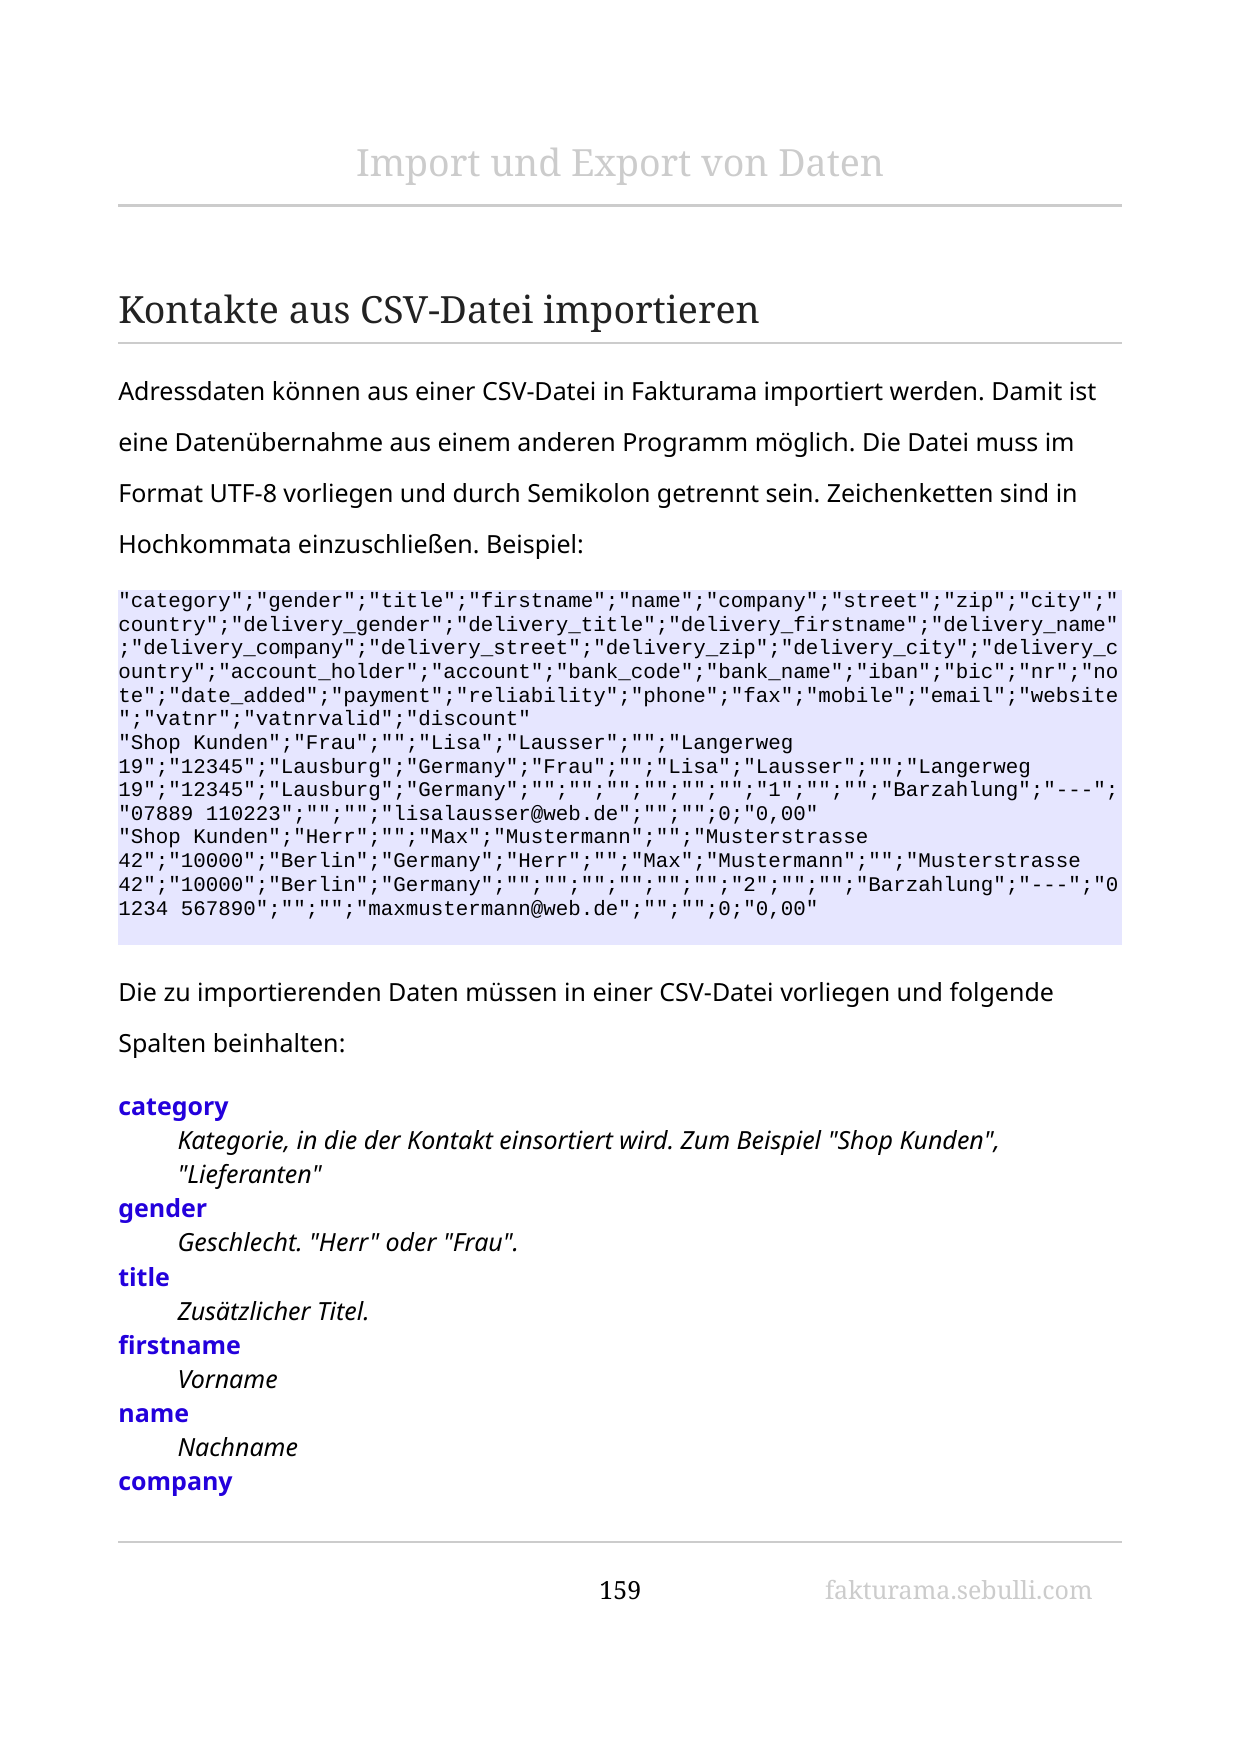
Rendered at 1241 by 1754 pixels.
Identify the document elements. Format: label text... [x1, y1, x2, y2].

list Nachname [177, 1429, 1122, 1463]
text "category";"gender";"title";"firstname";"name";"company";"street";"zip";"city";"country";"delivery_gender";"delivery_title";"delivery_firstname";"delivery_name";"delivery_company";"delivery_street";"delivery_zip";"delivery_city";"delivery_country";"account_holder";"account";"bank_code";"bank_name";"iban";"bic";"nr";"note";"date_added";"payment";"reliability";"phone";"fax";"mobile";"email";"website";"vatnr";"vatnrvalid";"discount" [118, 590, 1122, 732]
list Zusätzlicher Titel. [177, 1293, 1122, 1327]
list Vorname [177, 1361, 1122, 1395]
subtitle Kontakte aus CSV-Datei importieren [118, 283, 1122, 342]
subtitle firstname [118, 1327, 1122, 1361]
subtitle company [118, 1463, 1122, 1498]
text Die zu importierenden Daten müssen in einer CSV-Datei vorliegen und folgende Spalten beinhalten: [118, 974, 1122, 1059]
text "Shop Kunden";"Frau";"";"Lisa";"Lausser";"";"Langerweg 19";"12345";"Lausburg";"Germany";"Frau";"";"Lisa";"Lausser";"";"Langerweg 19";"12345";"Lausburg";"Germany";"";"";"";"";"";"";"1";"";"";"Barzahlung";"---";"07889 110223";"";"";"lisalausser@web.de";"";"";0;"0,00" [118, 732, 1122, 827]
subtitle category [118, 1089, 1122, 1123]
list Kategorie, in die der Kontakt einsortiert wird. Zum Beispiel "Shop Kunden", "Lieferanten" [177, 1123, 1122, 1191]
text "Shop Kunden";"Herr";"";"Max";"Mustermann";"";"Musterstrasse 42";"10000";"Berlin";"Germany";"Herr";"";"Max";"Mustermann";"";"Musterstrasse 42";"10000";"Berlin";"Germany";"";"";"";"";"";"";"2";"";"";"Barzahlung";"---";"01234 567890";"";"";"maxmustermann@web.de";"";"";0;"0,00" [118, 827, 1122, 921]
list Geschlecht. "Herr" oder "Frau". [177, 1225, 1122, 1259]
subtitle gender [118, 1191, 1122, 1225]
subtitle title [118, 1259, 1122, 1293]
text Adressdaten können aus einer CSV-Datei in Fakturama importiert werden. Damit ist eine Datenübernahme aus einem anderen Programm möglich. Die Datei muss im Format UTF-8 vorliegen und durch Semikolon getrennt sein. Zeichenketten sind in Hochkommata einzuschließen. Beispiel: [118, 373, 1122, 561]
subtitle name [118, 1395, 1122, 1429]
